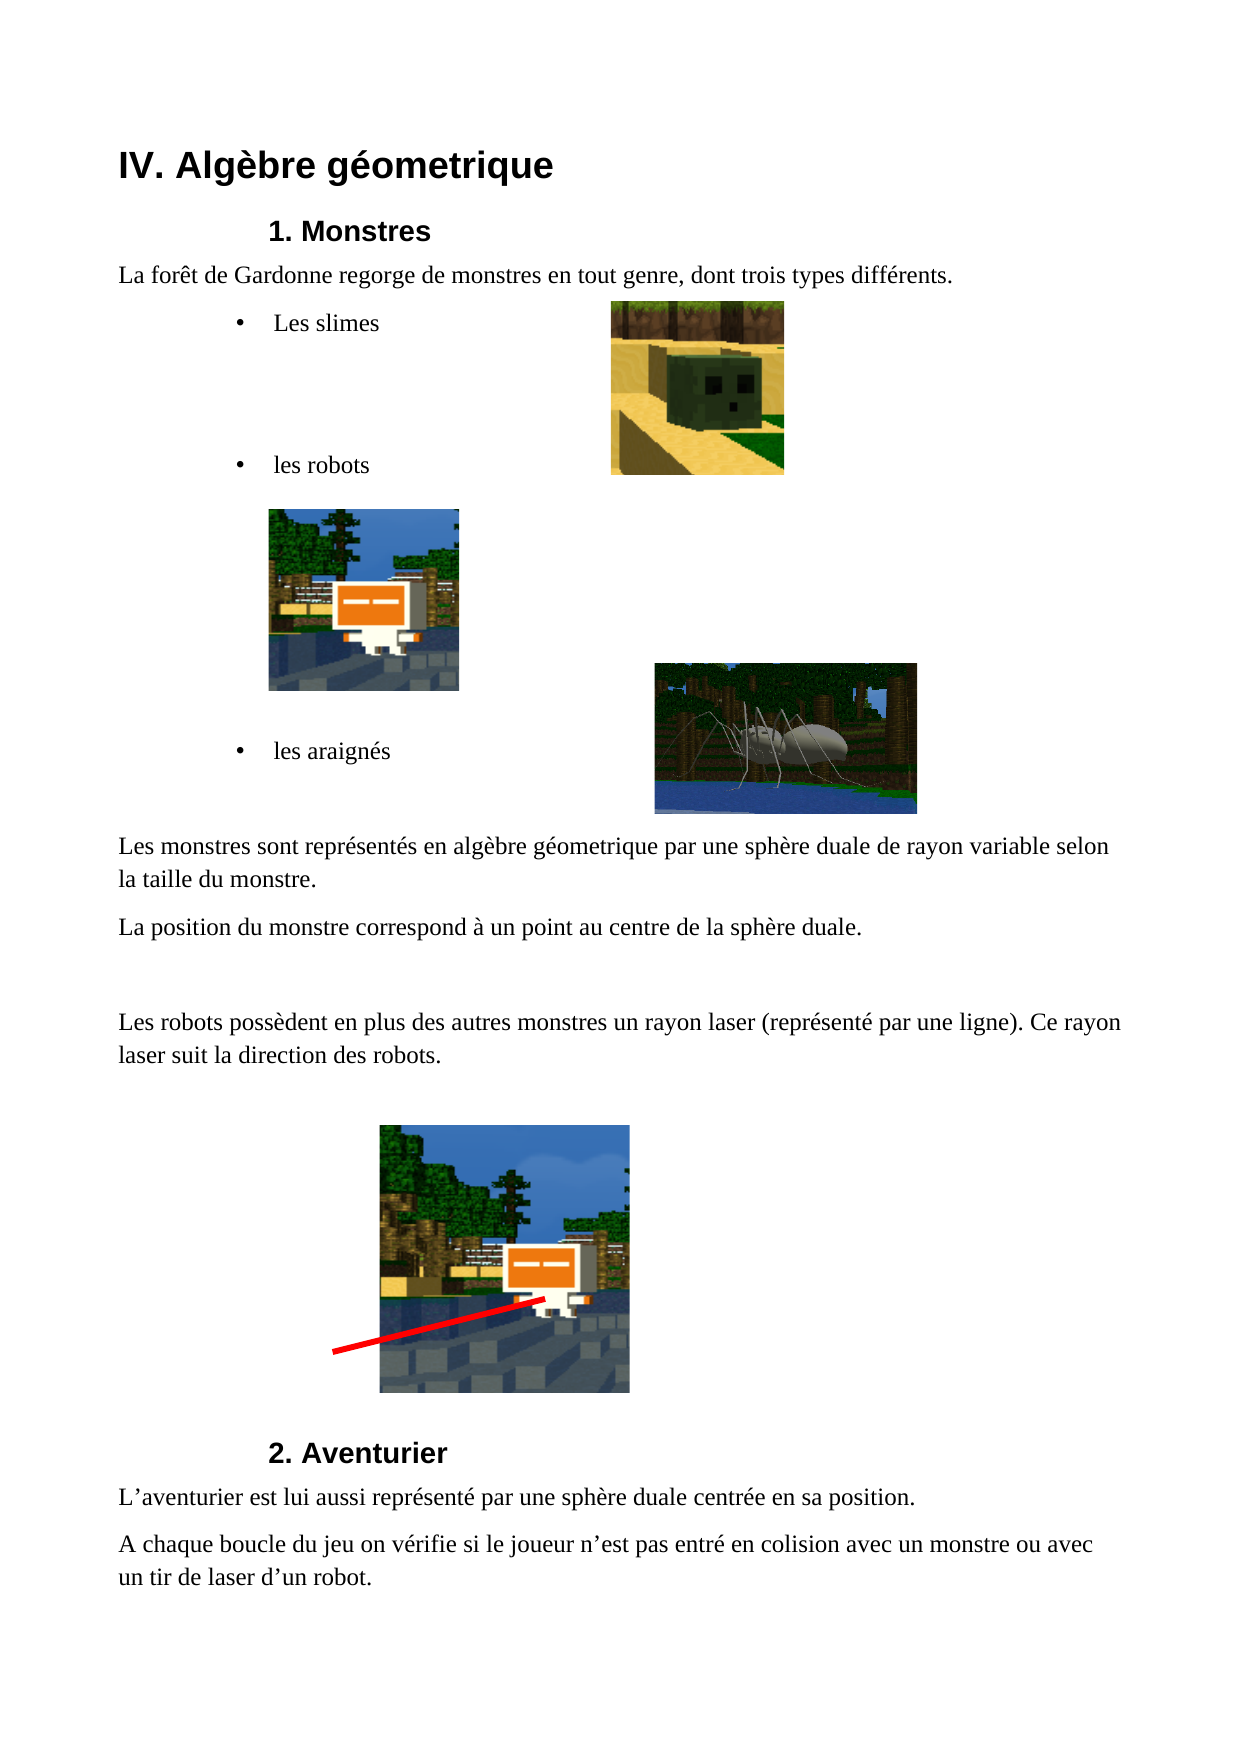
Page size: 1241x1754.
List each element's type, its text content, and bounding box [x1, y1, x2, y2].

subtitle 1. Monstres [268, 214, 1122, 248]
picture [268, 509, 387, 691]
text Les robots possèdent en plus des autres monstres un rayon laser (représenté par une ligne). Ce rayon laser suit la direction des robots. [118, 1007, 1122, 1069]
picture [654, 663, 918, 814]
text L’aventurier est lui aussi représenté par une sphère duale centrée en sa position. [118, 1482, 1122, 1511]
subtitle 2. Aventurier [268, 1436, 1122, 1469]
list [779, 308, 1122, 336]
subtitle IV. Algèbre géometrique [118, 143, 1122, 187]
picture [379, 1125, 531, 1337]
text La position du monstre correspond à un point au centre de la sphère duale. [118, 912, 1122, 941]
picture [658, 301, 779, 475]
list les robots [236, 451, 1122, 479]
list les araignés [236, 736, 654, 765]
text A chaque boucle du jeu on vérifie si le joueur n’est pas entré en colision avec un monstre ou avec un tir de laser d’un robot. [118, 1529, 1122, 1591]
list [918, 736, 1122, 765]
text La forêt de Gardonne regorge de monstres en tout genre, dont trois types différents. [118, 260, 1122, 289]
list Les slimes [236, 308, 658, 336]
picture [379, 1306, 531, 1393]
text Les monstres sont représentés en algèbre géometrique par une sphère duale de rayon variable selon la taille du monstre. [118, 831, 1122, 893]
